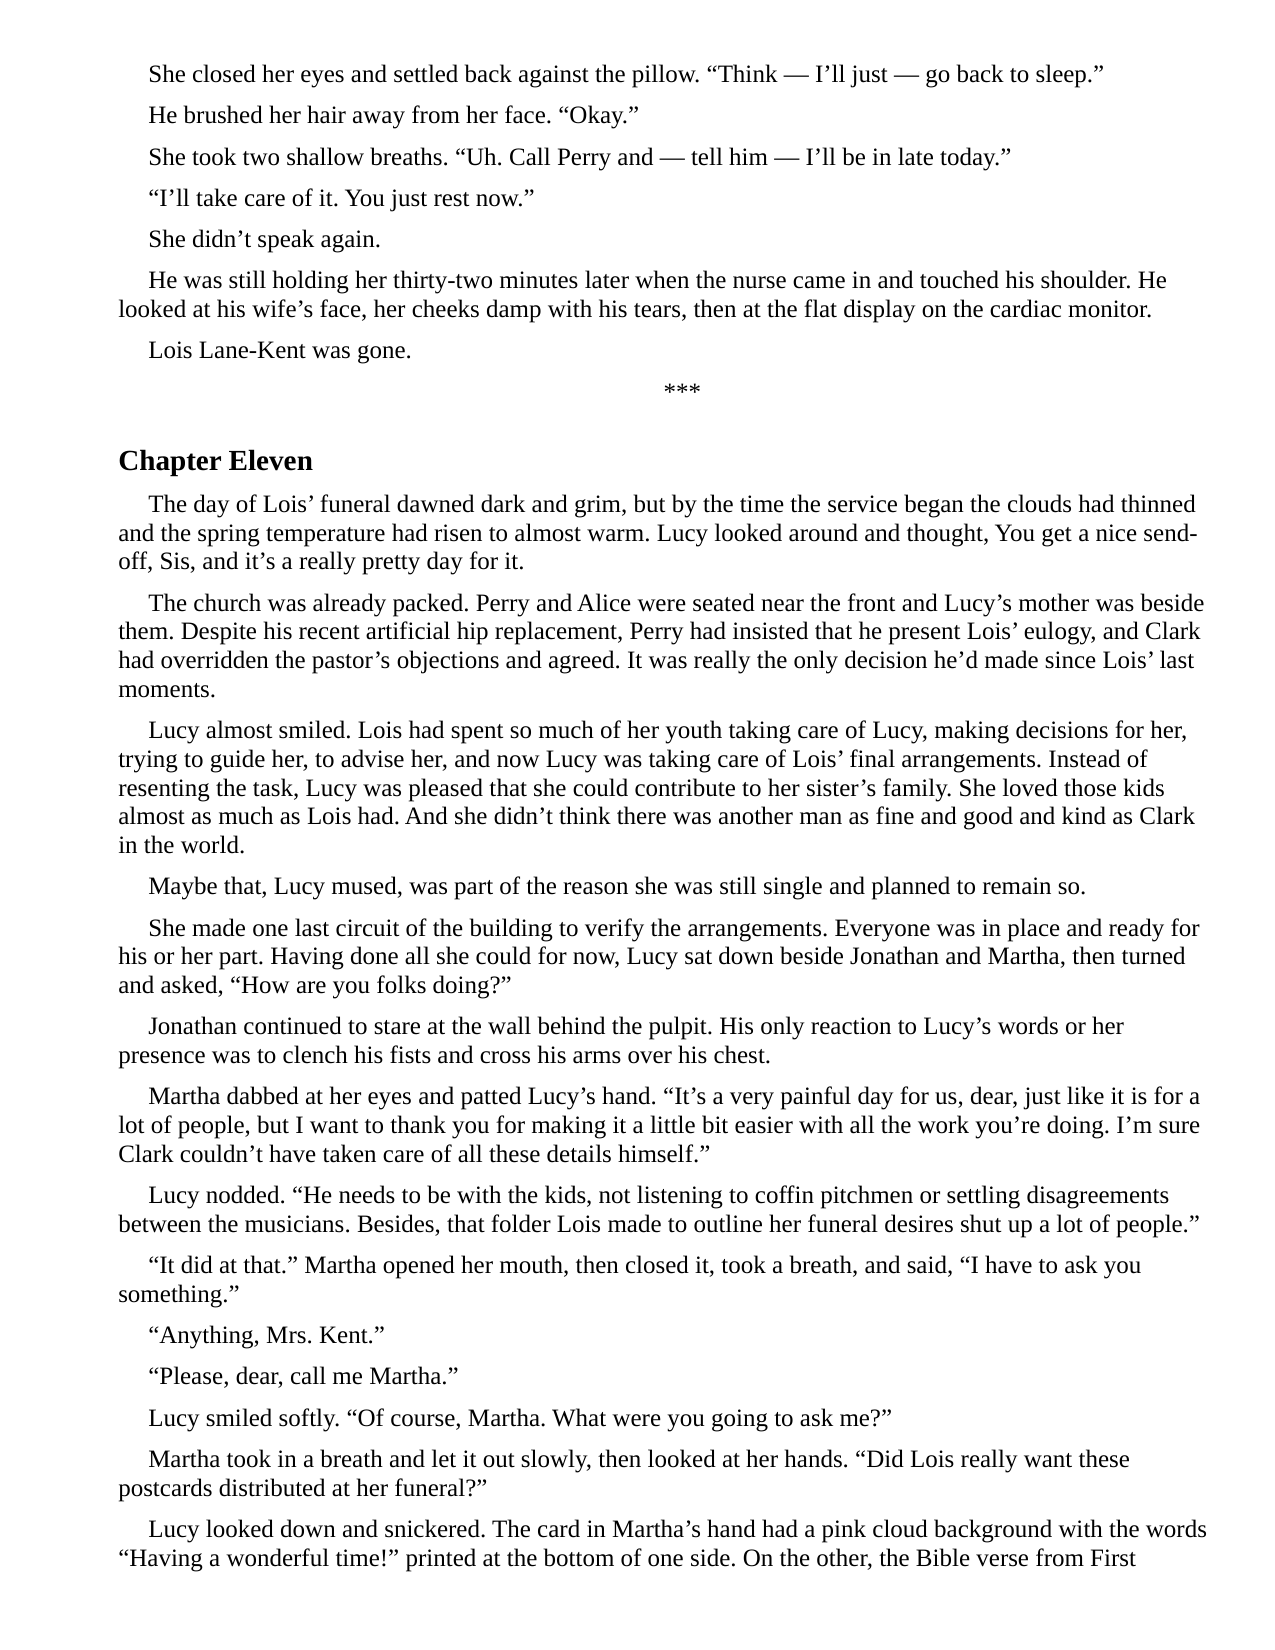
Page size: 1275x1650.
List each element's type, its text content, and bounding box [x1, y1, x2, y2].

text She took two shallow breaths. “Uh. Call Perry and — tell him — I’ll be in late today.” [118, 142, 1216, 170]
subtitle Chapter Eleven [118, 443, 1216, 476]
text She didn’t speak again. [118, 224, 1216, 253]
text Lois Lane-Kent was gone. [118, 335, 1216, 364]
text Lucy looked down and snickered. The card in Martha’s hand had a pink cloud background with the words “Having a wonderful time!” printed at the bottom of one side. On the other, the Bible verse from First [118, 1514, 1216, 1571]
text “It did at that.” Martha opened her mouth, then closed it, took a breath, and said, “I have to ask you something.” [118, 1250, 1216, 1308]
text “I’ll take care of it. You just rest now.” [118, 183, 1216, 212]
text The church was already packed. Perry and Alice were seated near the front and Lucy’s mother was beside them. Despite his recent artificial hip replacement, Perry had insisted that he present Lois’ eulogy, and Clark had overridden the pastor’s objections and agreed. It was really the only decision he’d made since Lois’ last moments. [118, 588, 1216, 703]
text Jonathan continued to stare at the wall behind the pulpit. His only reaction to Lucy’s words or her presence was to clench his fists and cross his arms over his chest. [118, 1011, 1216, 1069]
text *** [118, 377, 1216, 405]
text He was still holding her thirty-two minutes later when the nurse came in and touched his shoulder. He looked at his wife’s face, her cheeks damp with his tears, then at the flat display on the cardiac monitor. [118, 265, 1216, 323]
text “Please, dear, call me Martha.” [118, 1361, 1216, 1390]
text She made one last circuit of the building to verify the arrangements. Everyone was in place and ready for his or her part. Having done all she could for now, Lucy sat down beside Jonathan and Martha, then turned and asked, “How are you folks doing?” [118, 913, 1216, 999]
text Maybe that, Lucy mused, was part of the reason she was still single and planned to remain so. [118, 871, 1216, 900]
text He brushed her hair away from her face. “Okay.” [118, 100, 1216, 129]
text Martha took in a breath and let it out slowly, then looked at her hands. “Did Lois really want these postcards distributed at her funeral?” [118, 1444, 1216, 1501]
text Martha dabbed at her eyes and patted Lucy’s hand. “It’s a very painful day for us, dear, just like it is for a lot of people, but I want to thank you for making it a little bit easier with all the work you’re doing. I’m sure Clark couldn’t have taken care of all these details himself.” [118, 1081, 1216, 1168]
text The day of Lois’ funeral dawned dark and grim, but by the time the service began the clouds had thinned and the spring temperature had risen to almost warm. Lucy looked around and thought, You get a nice send-off, Sis, and it’s a really pretty day for it. [118, 489, 1216, 575]
text Lucy smiled softly. “Of course, Martha. What were you going to ask me?” [118, 1403, 1216, 1431]
text Lucy almost smiled. Lois had spent so much of her youth taking care of Lucy, making decisions for her, trying to guide her, to advise her, and now Lucy was taking care of Lois’ final arrangements. Instead of resenting the task, Lucy was pleased that she could contribute to her sister’s family. She loved those kids almost as much as Lois had. And she didn’t think there was another man as fine and good and kind as Clark in the world. [118, 715, 1216, 859]
text Lucy nodded. “He needs to be with the kids, not listening to coffin pitchmen or settling disagreements between the musicians. Besides, that folder Lois made to outline her funeral desires shut up a lot of people.” [118, 1180, 1216, 1238]
text “Anything, Mrs. Kent.” [118, 1320, 1216, 1349]
text She closed her eyes and settled back against the pillow. “Think — I’ll just — go back to sleep.” [118, 59, 1216, 88]
